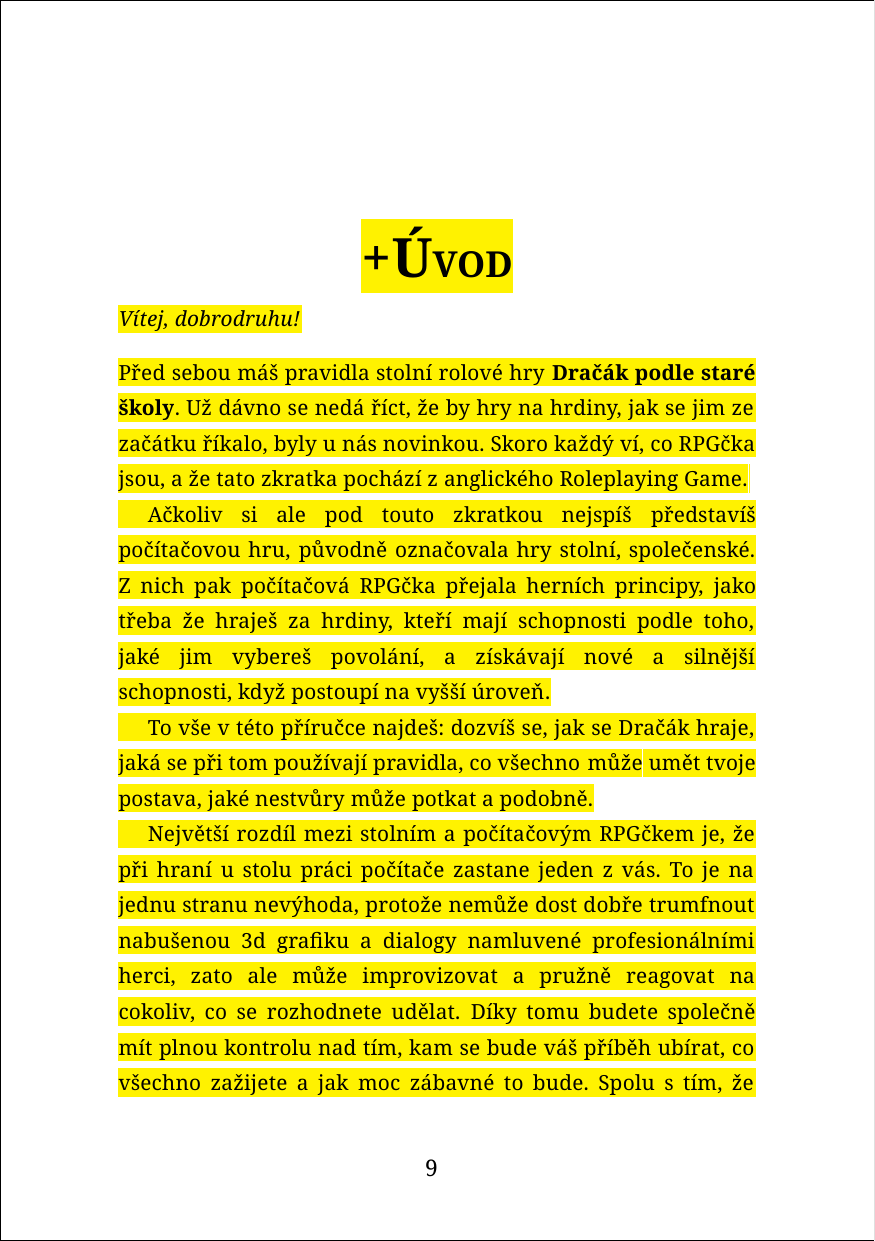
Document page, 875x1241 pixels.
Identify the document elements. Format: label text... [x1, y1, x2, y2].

text Vítej, dobrodruhu! [118, 304, 756, 333]
text Před sebou máš pravidla stolní rolové hry Dračák podle staré školy. Už dávno se nedá říct, že by hry na hrdiny, jak se jim ze začátku říkalo, byly u nás novinkou. Skoro každý ví, co RPGčka jsou, a že tato zkratka pochází z anglického Roleplaying Game. Ačkoliv si ale pod touto zkratkou nejspíš představíš počítačovou hru, původně označovala hry stolní, společenské. Z nich pak počítačová RPGčka přejala herních principy, jako třeba že hraješ za hrdiny, kteří mají schopnosti podle toho, jaké jim vybereš povolání, a získávají nové a silnější schopnosti, když postoupí na vyšší úroveň. To vše v této příručce najdeš: dozvíš se, jak se Dračák hraje, jaká se při tom používají pravidla, co všechno může umět tvoje postava, jaké nestvůry může potkat a podobně. Největší rozdíl mezi stolním a počítačovým RPGčkem je, že při hraní u stolu práci počítače zastane jeden z vás. To je na jednu stranu nevýhoda, protože nemůže dost dobře trumfnout nabušenou 3d grafiku a dialogy namluvené profesionálními herci, zato ale může improvizovat a pružně reagovat na cokoliv, co se rozhodnete udělat. Díky tomu budete společně mít plnou kontrolu nad tím, kam se bude váš příběh ubírat, co všechno zažijete a jak moc zábavné to bude. Spolu s tím, že [118, 358, 756, 1097]
subtitle +Úvod [118, 219, 756, 293]
